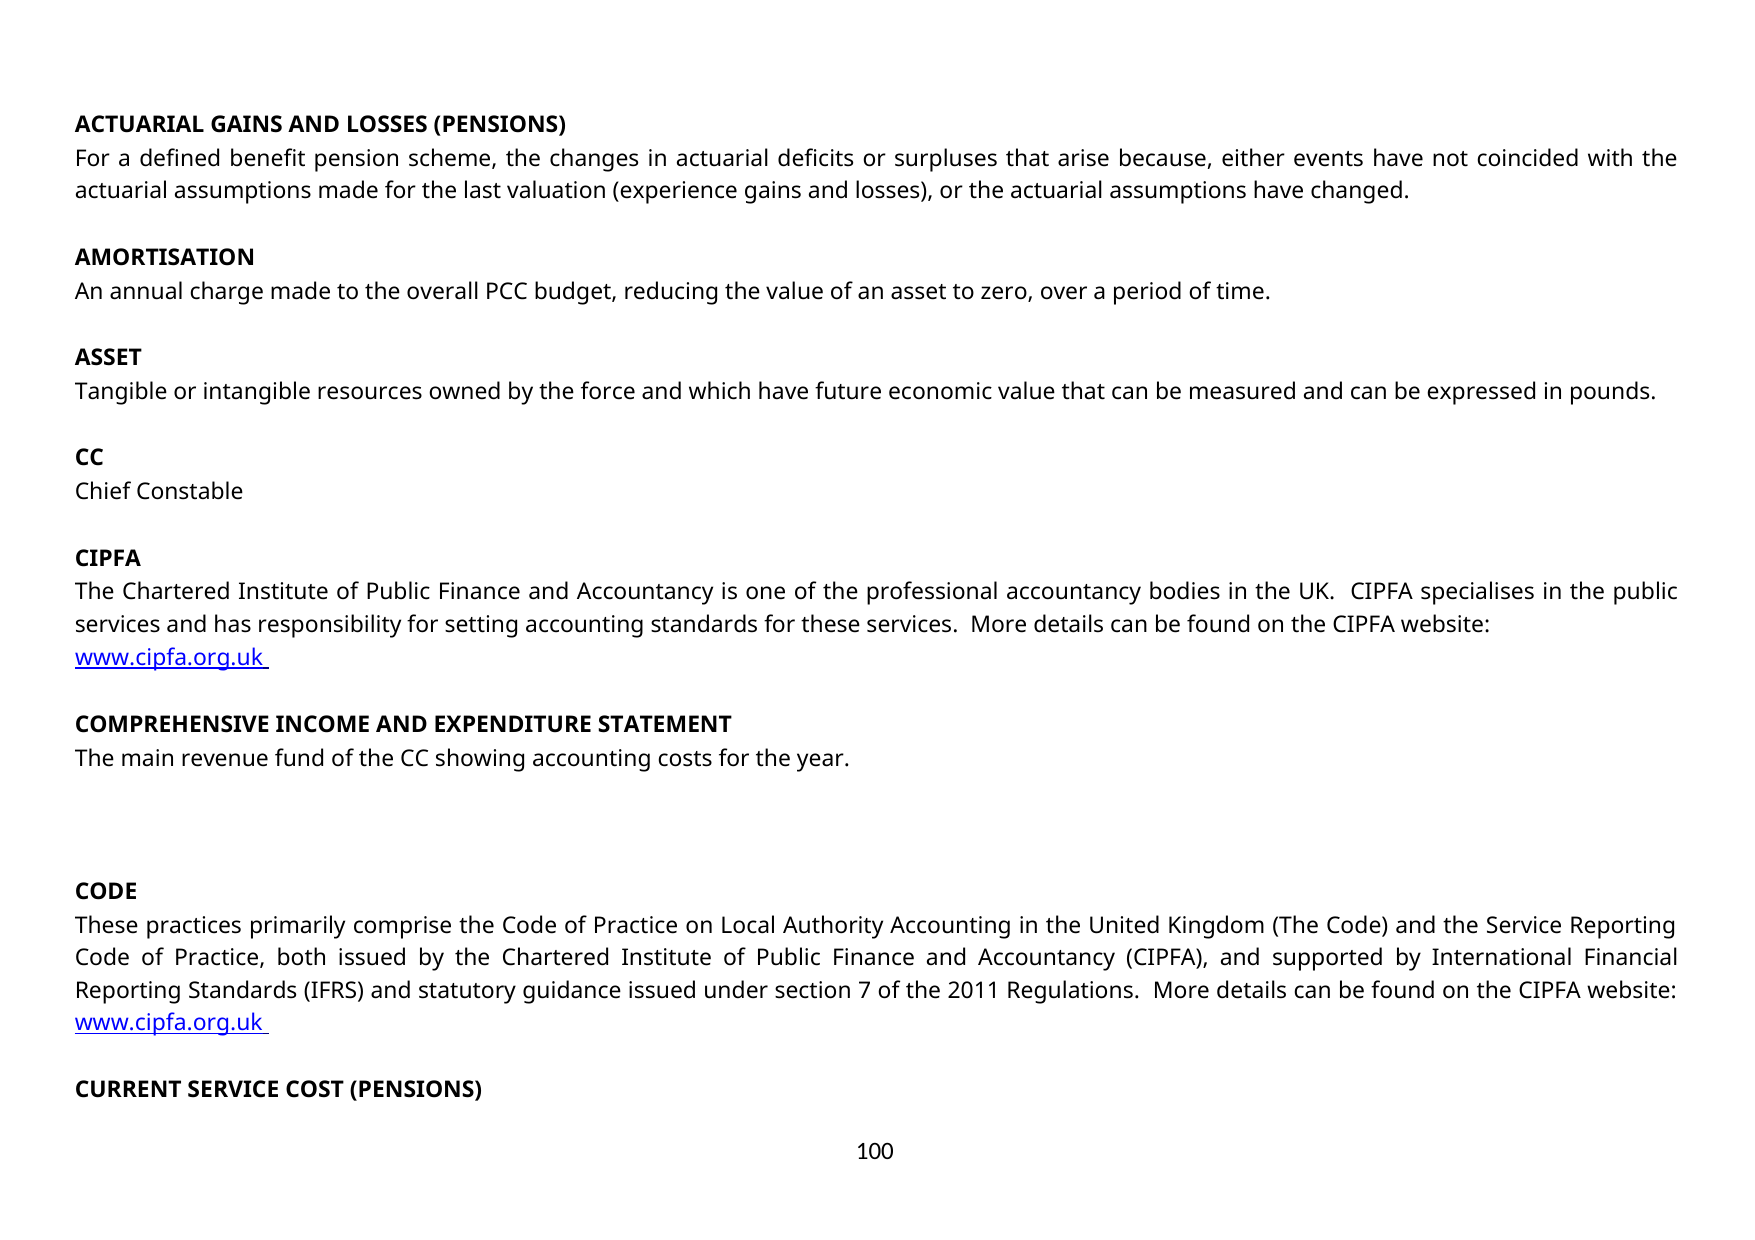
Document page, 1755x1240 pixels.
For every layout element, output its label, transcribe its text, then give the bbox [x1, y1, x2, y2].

text Tangible or intangible resources owned by the force and which have future economic value that can be measured and can be expressed in pounds. [74, 375, 1680, 406]
text CC [74, 441, 1382, 473]
text An annual charge made to the overall PCC budget, reducing the value of an asset to zero, over a period of time. [74, 275, 1680, 306]
text These practices primarily comprise the Code of Practice on Local Authority Accounting in the United Kingdom (The Code) and the Service Reporting Code of Practice, both issued by the Chartered Institute of Public Finance and Accountancy (CIPFA), and supported by International Financial Reporting Standards (IFRS) and statutory guidance issued under section 7 of the 2011 Regulations. More details can be found on the CIPFA website: www.cipfa.org.uk [74, 908, 1680, 1037]
text The main revenue fund of the CC showing accounting costs for the year. [74, 741, 1680, 773]
subtitle ASSET [74, 341, 1382, 372]
text CURRENT SERVICE COST (PENSIONS) [74, 1072, 1382, 1104]
text AMORTISATION [74, 241, 1382, 272]
text COMPREHENSIVE INCOME AND EXPENDITURE STATEMENT [74, 708, 1382, 739]
subtitle ACTUARIAL GAINS AND LOSSES (PENSIONS) [74, 108, 1382, 139]
subtitle CIPFA [74, 542, 1382, 573]
text The Chartered Institute of Public Finance and Accountancy is one of the professional accountancy bodies in the UK. CIPFA specialises in the public services and has responsibility for setting accounting standards for these services. More details can be found on the CIPFA website: [74, 575, 1680, 639]
text For a defined benefit pension scheme, the changes in actuarial deficits or surpluses that arise because, either events have not coincided with the actuarial assumptions made for the last valuation (experience gains and losses), or the actuarial assumptions have changed. [74, 142, 1680, 206]
subtitle CODE [74, 875, 1382, 906]
text Chief Constable [74, 475, 1680, 506]
text www.cipfa.org.uk [75, 641, 1680, 672]
